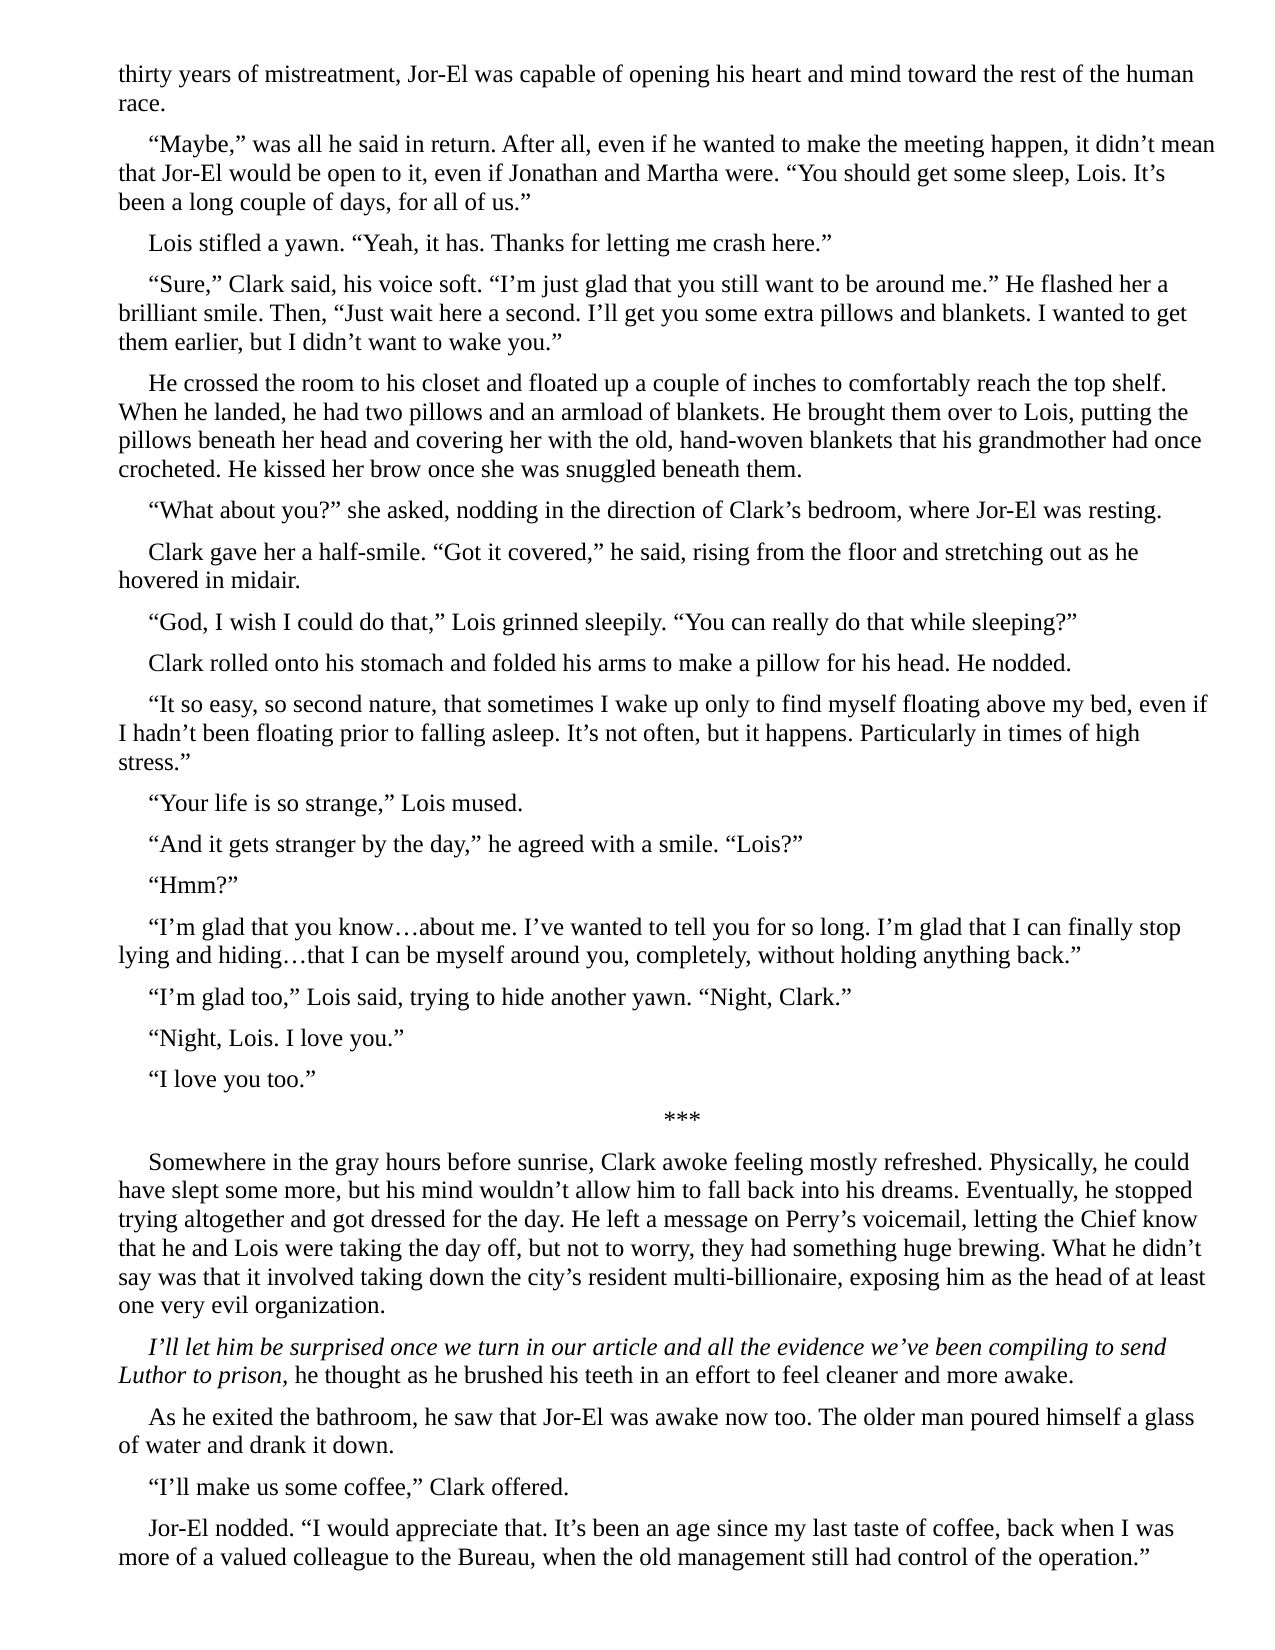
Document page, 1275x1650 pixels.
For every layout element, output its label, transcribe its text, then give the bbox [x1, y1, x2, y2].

text As he exited the bathroom, he saw that Jor-El was awake now too. The older man poured himself a glass of water and drank it down. [118, 1402, 1216, 1459]
text “I’ll make us some coffee,” Clark offered. [118, 1472, 1216, 1500]
text “Sure,” Clark said, his voice soft. “I’m just glad that you still want to be around me.” He flashed her a brilliant smile. Then, “Just wait here a second. I’ll get you some extra pillows and blankets. I wanted to get them earlier, but I didn’t want to wake you.” [118, 269, 1216, 355]
text Clark rolled onto his stomach and folded his arms to make a pillow for his head. He nodded. [118, 648, 1216, 677]
text “It so easy, so second nature, that sometimes I wake up only to find myself floating above my bed, even if I hadn’t been floating prior to falling asleep. It’s not often, but it happens. Particularly in times of high stress.” [118, 689, 1216, 775]
text Lois stifled a yawn. “Yeah, it has. Thanks for letting me crash here.” [118, 228, 1216, 257]
text “I’m glad too,” Lois said, trying to hide another yawn. “Night, Clark.” [118, 982, 1216, 1010]
text “Hmm?” [118, 870, 1216, 899]
text He crossed the room to his closet and floated up a couple of inches to comfortably reach the top shelf. When he landed, he had two pillows and an armload of blankets. He brought them over to Lois, putting the pillows beneath her head and covering her with the old, hand-woven blankets that his grandmother had once crocheted. He kissed her brow once she was snuggled beneath them. [118, 368, 1216, 483]
text “And it gets stranger by the day,” he agreed with a smile. “Lois?” [118, 829, 1216, 858]
text “What about you?” she asked, nodding in the direction of Clark’s bedroom, where Jor-El was resting. [118, 495, 1216, 524]
text I’ll let him be surprised once we turn in our article and all the evidence we’ve been compiling to send Luthor to prison, he thought as he brushed his teeth in an effort to feel cleaner and more awake. [118, 1332, 1216, 1389]
text Jor-El nodded. “I would appreciate that. It’s been an age since my last taste of coffee, back when I was more of a valued colleague to the Bureau, when the old management still had control of the operation.” [118, 1513, 1216, 1570]
text “Night, Lois. I love you.” [118, 1023, 1216, 1052]
text *** [118, 1105, 1216, 1134]
text Somewhere in the gray hours before sunrise, Clark awoke feeling mostly refreshed. Physically, he could have slept some more, but his mind wouldn’t allow him to fall back into his dreams. Eventually, he stopped trying altogether and got dressed for the day. He left a message on Perry’s voicemail, letting the Chief know that he and Lois were taking the day off, but not to worry, they had something huge brewing. What he didn’t say was that it involved taking down the city’s resident multi-billionaire, exposing him as the head of at least one very evil organization. [118, 1147, 1216, 1319]
text “God, I wish I could do that,” Lois grinned sleepily. “You can really do that while sleeping?” [118, 607, 1216, 635]
text “Maybe,” was all he said in return. After all, even if he wanted to make the meeting happen, it didn’t mean that Jor-El would be open to it, even if Jonathan and Martha were. “You should get some sleep, Lois. It’s been a long couple of days, for all of us.” [118, 129, 1216, 215]
text “I’m glad that you know…about me. I’ve wanted to tell you for so long. I’m glad that I can finally stop lying and hiding…that I can be myself around you, completely, without holding anything back.” [118, 912, 1216, 969]
text Clark gave her a half-smile. “Got it covered,” he said, rising from the floor and stretching out as he hovered in midair. [118, 537, 1216, 594]
text “Your life is so strange,” Lois mused. [118, 788, 1216, 817]
text “I love you too.” [118, 1064, 1216, 1093]
text thirty years of mistreatment, Jor-El was capable of opening his heart and mind toward the rest of the human race. [118, 59, 1216, 117]
